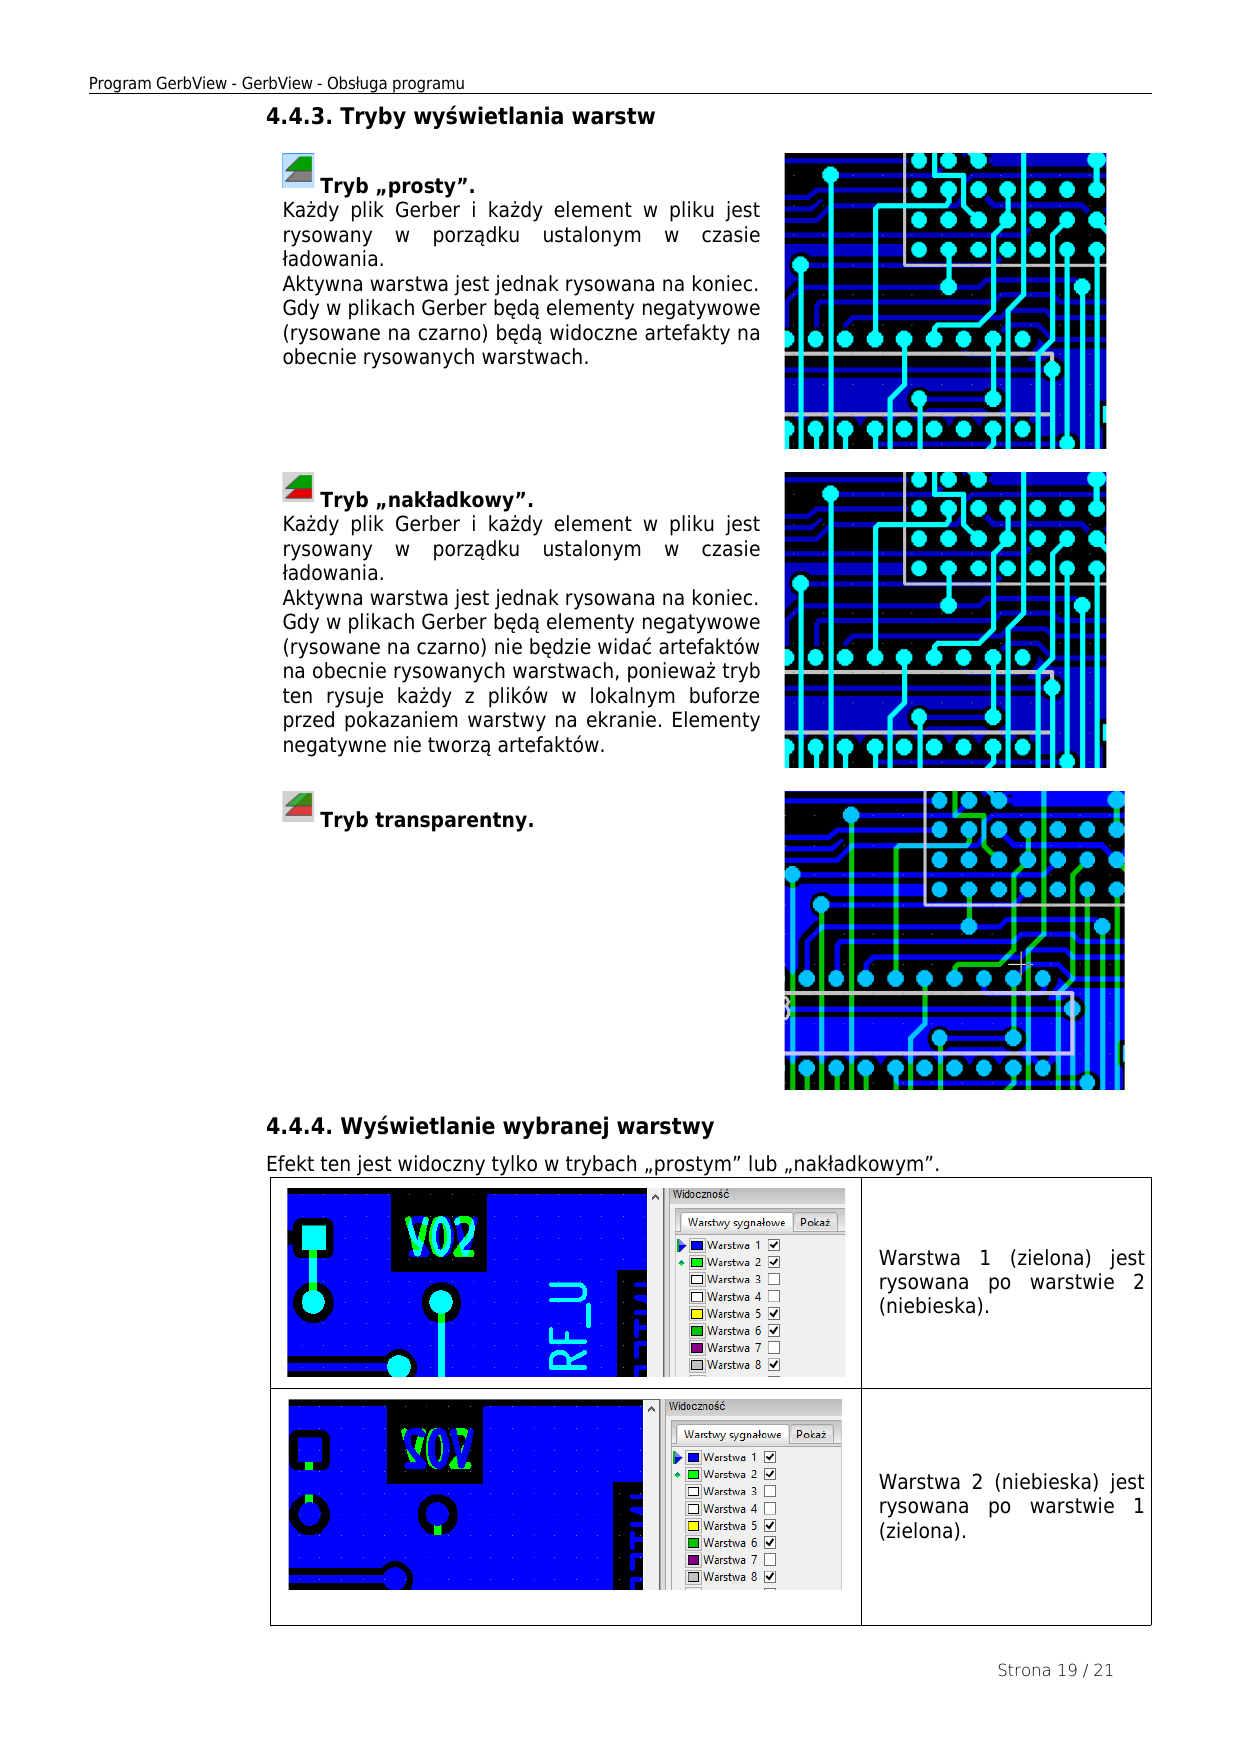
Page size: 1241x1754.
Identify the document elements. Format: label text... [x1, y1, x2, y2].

table_cell Warstwa 2 (niebieska) jest rysowana po warstwie 1 (zielona). [862, 1389, 1151, 1625]
subtitle Tryby wyświetlania warstw [266, 103, 1152, 130]
table_cell Tryb transparentny. [265, 779, 767, 1102]
table_header Warstwa 1 (zielona) jest rysowana po warstwie 2 (niebieska). [862, 1178, 1151, 1388]
table_cell [767, 461, 1151, 779]
table_cell Tryb „nakładkowy”. Każdy plik Gerber i każdy element w pliku jest rysowany w porządku ustalonym w czasie ładowania. Aktywna warstwa jest jednak rysowana na koniec. Gdy w plikach Gerber będą elementy negatywowe (rysowane na czarno) nie będzie widać artefaktów na obecnie rysowanych warstwach, ponieważ tryb ten rysuje każdy z plików w lokalnym buforze przed pokazaniem warstwy na ekranie. Elementy negatywne nie tworzą artefaktów. [265, 461, 767, 779]
subtitle Wyświetlanie wybranej warstwy [266, 1113, 1152, 1140]
table_header [271, 1178, 861, 1388]
table_header Tryb „prosty”. Każdy plik Gerber i każdy element w pliku jest rysowany w porządku ustalonym w czasie ładowania. Aktywna warstwa jest jednak rysowana na koniec. Gdy w plikach Gerber będą elementy negatywowe (rysowane na czarno) będą widoczne artefakty na obecnie rysowanych warstwach. [265, 142, 767, 461]
table_cell [271, 1389, 861, 1625]
table_cell [767, 779, 1151, 1102]
text Efekt ten jest widoczny tylko w trybach „prostym” lub „nakładkowym”. [266, 1152, 1152, 1177]
table_header [767, 142, 1151, 461]
